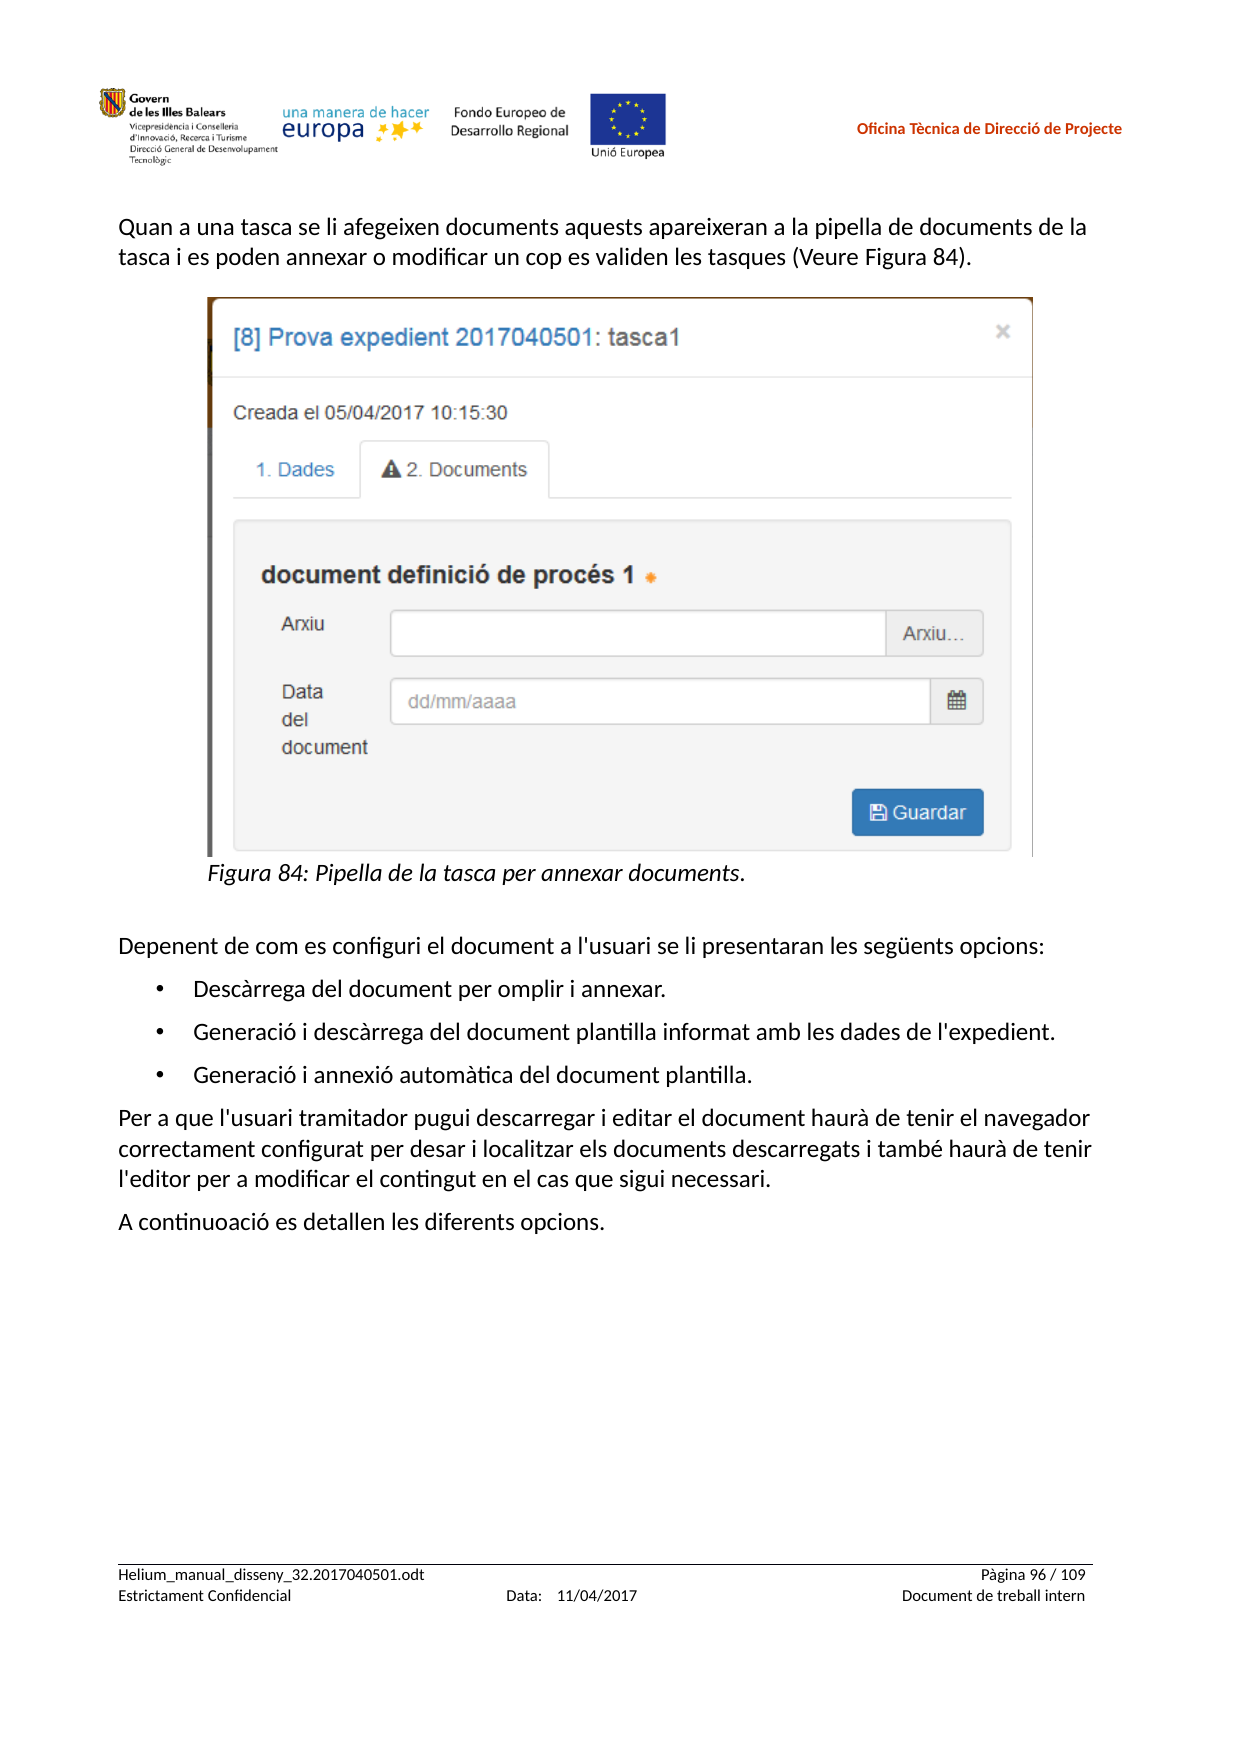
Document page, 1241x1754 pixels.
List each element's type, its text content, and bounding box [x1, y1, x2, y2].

list Generació i annexió automàtica del document plantilla. [156, 1059, 1122, 1090]
text Per a que l'usuari tramitador pugui descarregar i editar el document haurà de tenir el navegador correctament configurat per desar i localitzar els documents descarregats i també haurà de tenir l'editor per a modificar el contingut en el cas que sigui necessari. [118, 1102, 1122, 1194]
text Depenent de com es configuri el document a l'usuari se li presentaran les següents opcions: [118, 930, 1122, 961]
picture [207, 297, 1033, 857]
list Generació i descàrrega del document plantilla informat amb les dades de l'expedient. [156, 1016, 1122, 1047]
picture [99, 87, 668, 166]
text A continuoació es detallen les diferents opcions. [118, 1206, 1122, 1237]
text Figura 84: Pipella de la tasca per annexar documents. [207, 857, 1033, 887]
text Quan a una tasca se li afegeixen documents aquests apareixeran a la pipella de documents de la tasca i es poden annexar o modificar un cop es validen les tasques (Veure Figura 84). [118, 211, 1122, 272]
list Descàrrega del document per omplir i annexar. [156, 973, 1122, 1004]
